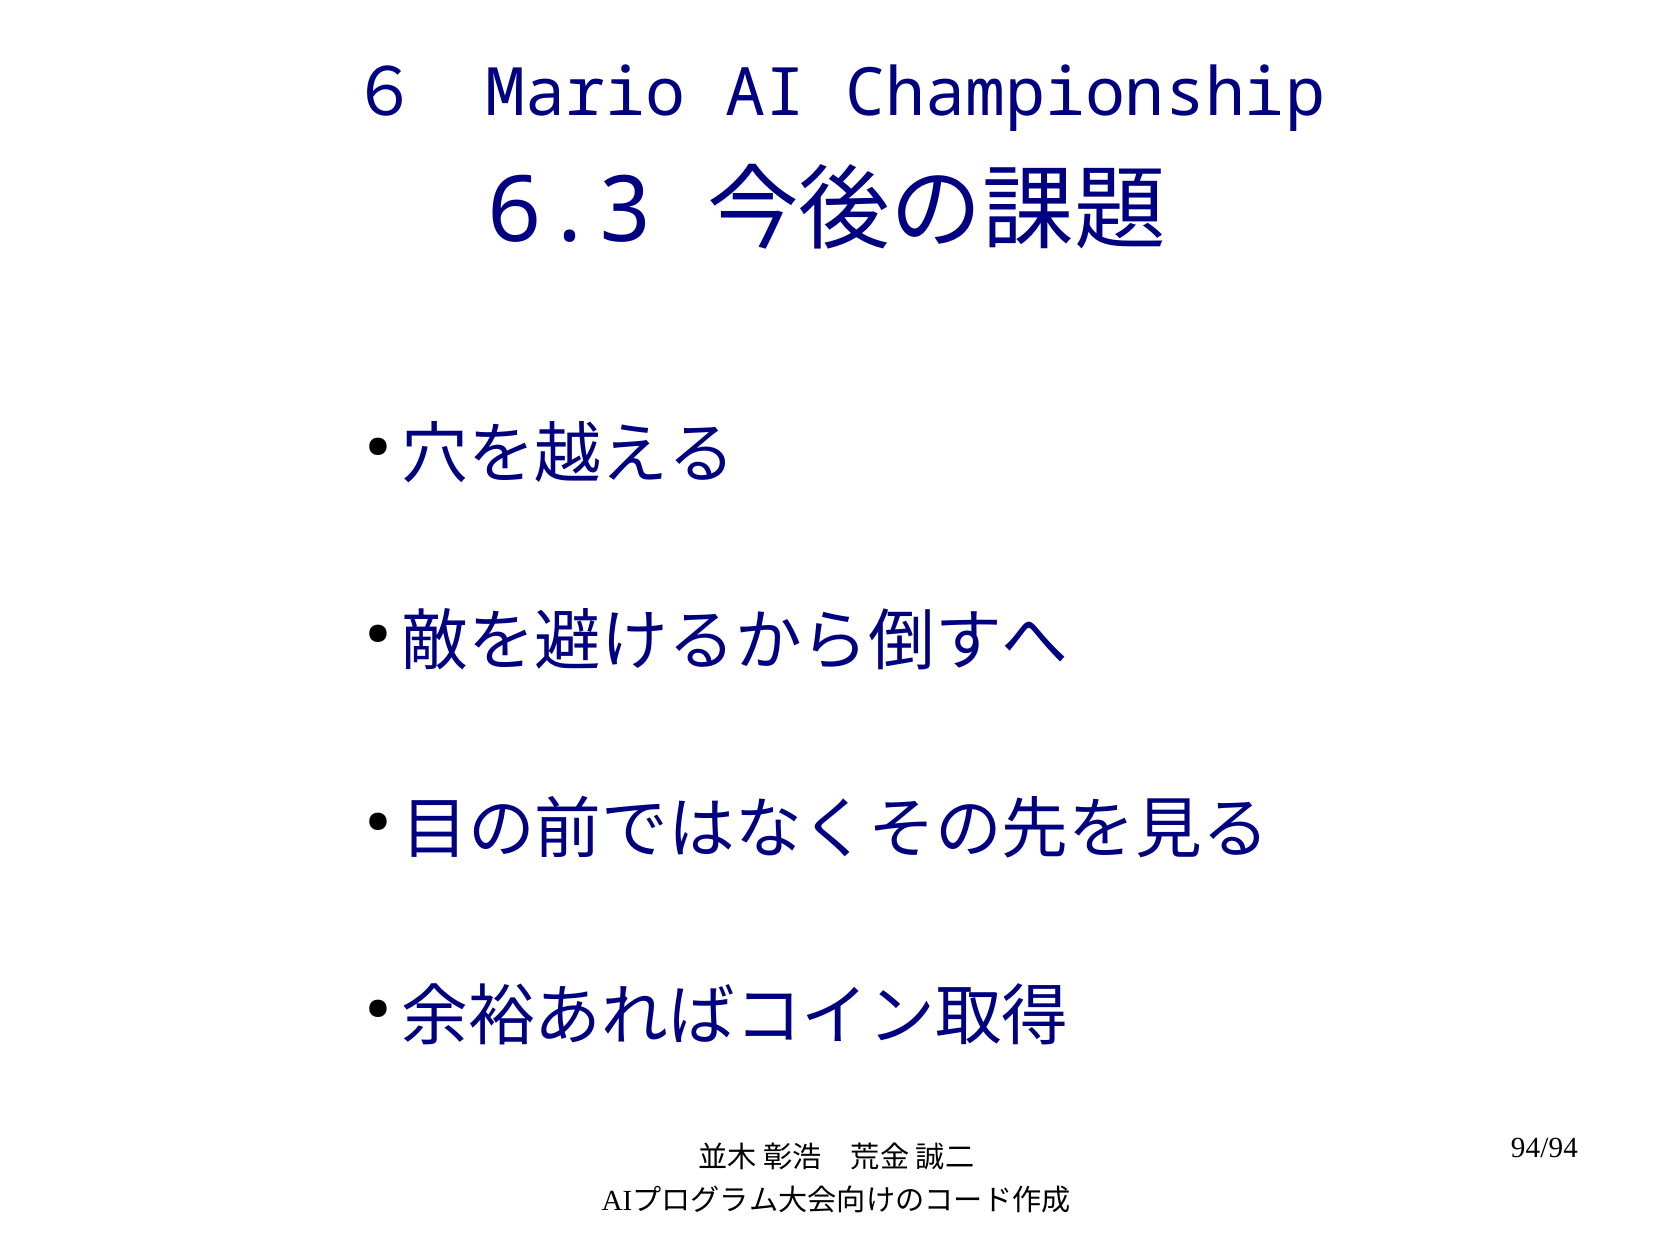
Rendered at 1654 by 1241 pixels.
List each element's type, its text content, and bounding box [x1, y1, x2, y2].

text_box 穴を越える 敵を避けるから倒すへ 目の前ではなくその先を見る 余裕あればコイン取得 [351, 392, 1284, 875]
title ６ Mario AI Championship 6.3 今後の課題 [82, 49, 1571, 257]
